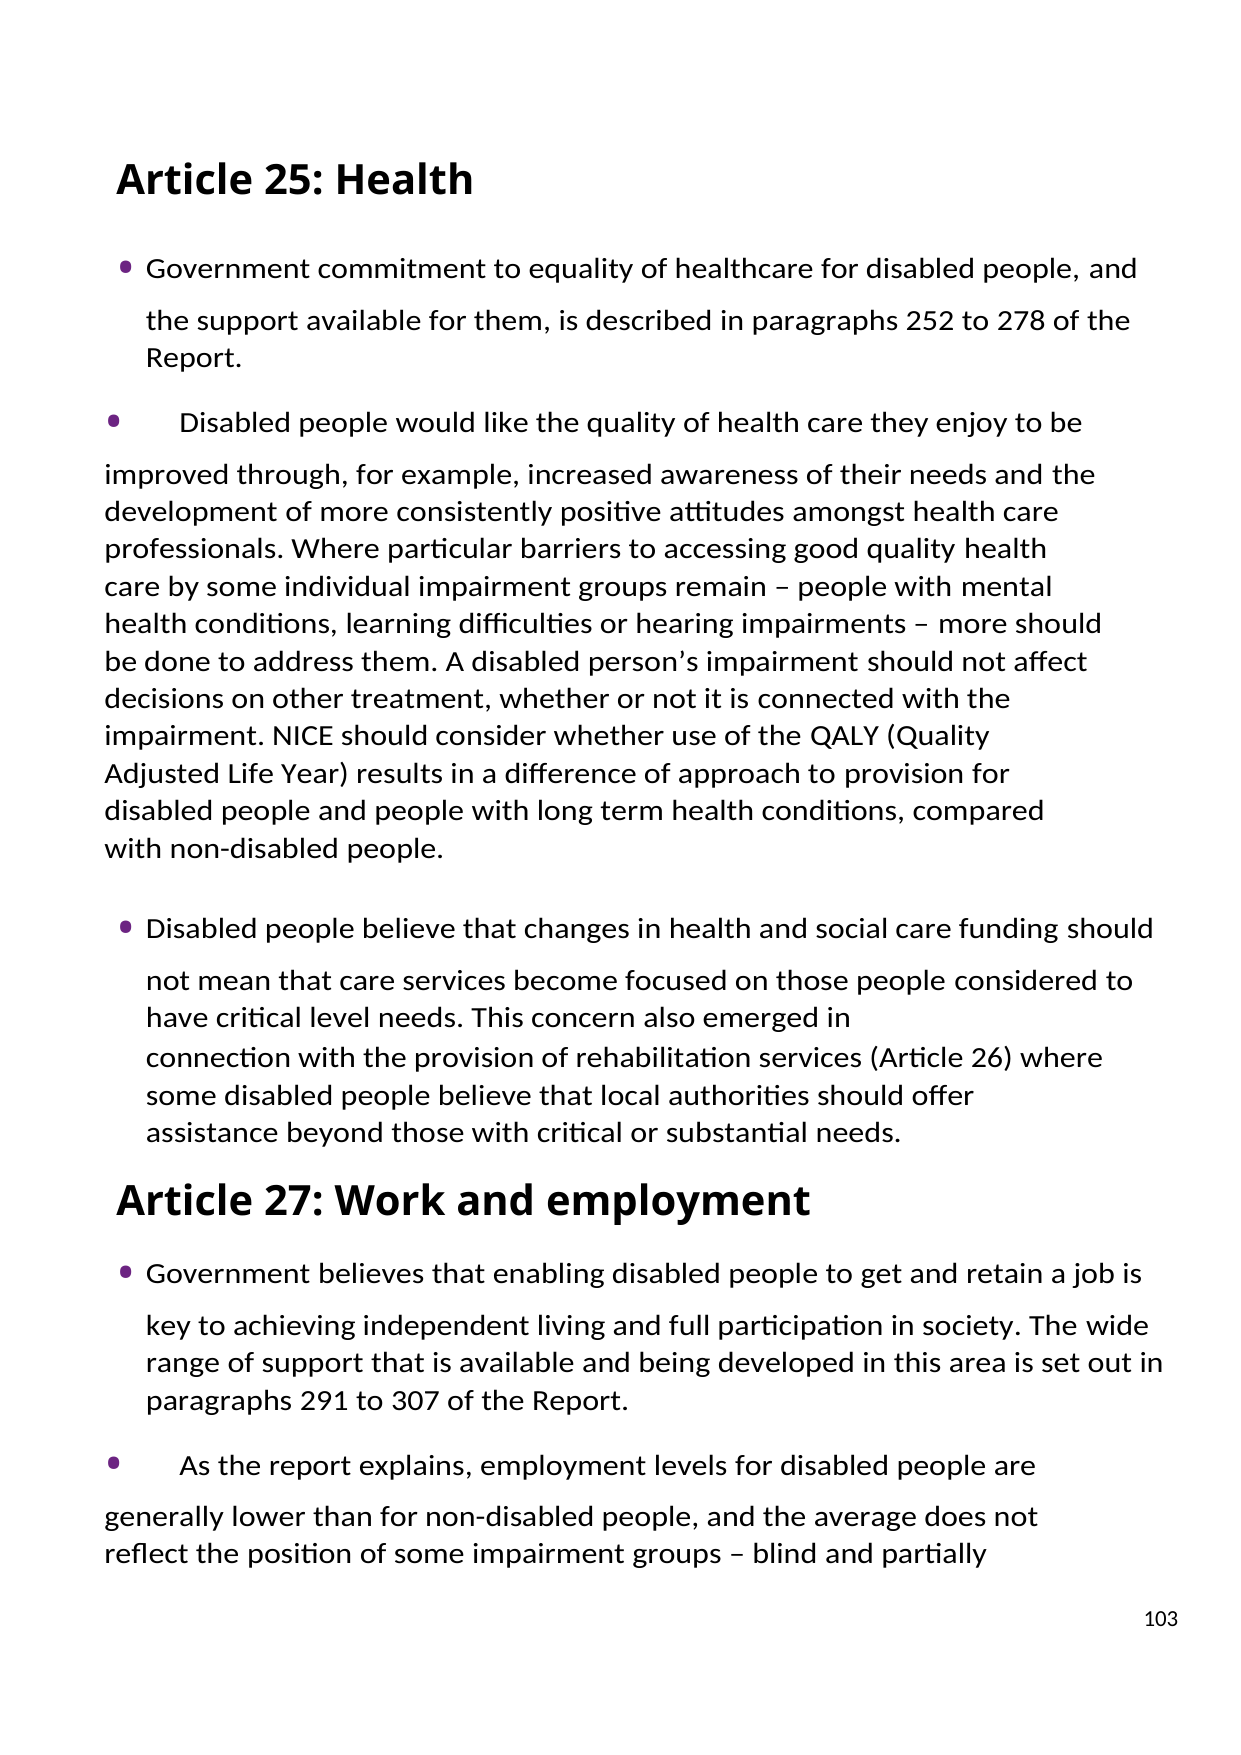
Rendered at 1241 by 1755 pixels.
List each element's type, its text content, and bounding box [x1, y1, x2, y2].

list Government believes that enabling disabled people to get and retain a job is key to achieving independent living and full participation in society. The wide range of support that is available and being developed in this area is set out in paragraphs 291 to 307 of the Report. [116, 1230, 1178, 1417]
subtitle Article 27: Work and employment [116, 1171, 1178, 1228]
subtitle Article 25: Health [116, 150, 1178, 207]
list Government commitment to equality of healthcare for disabled people, and the support available for them, is described in paragraphs 252 to 278 of the Report. [116, 225, 1178, 375]
list Disabled people would like the quality of health care they enjoy to be improved through, for example, increased awareness of their needs and the development of more consistently positive attitudes amongst health care professionals. Where particular barriers to accessing good quality health care by some individual impairment groups remain – people with mental health conditions, learning difficulties or hearing impairments – more should be done to address them. A disabled person’s impairment should not affect decisions on other treatment, whether or not it is connected with the impairment. NICE should consider whether use of the QALY (Quality Adjusted Life Year) results in a difference of approach to provision for disabled people and people with long term health conditions, compared with non-disabled people. [104, 379, 1110, 865]
list Disabled people believe that changes in health and social care funding should not mean that care services become focused on those people considered to have critical level needs. This concern also emerged in [116, 885, 1178, 1035]
text connection with the provision of rehabilitation services (Article 26) where some disabled people believe that local authorities should offer assistance beyond those with critical or substantial needs. [146, 1039, 1113, 1150]
list As the report explains, employment levels for disabled people are generally lower than for non-disabled people, and the average does not reflect the position of some impairment groups – blind and partially [104, 1421, 1078, 1571]
